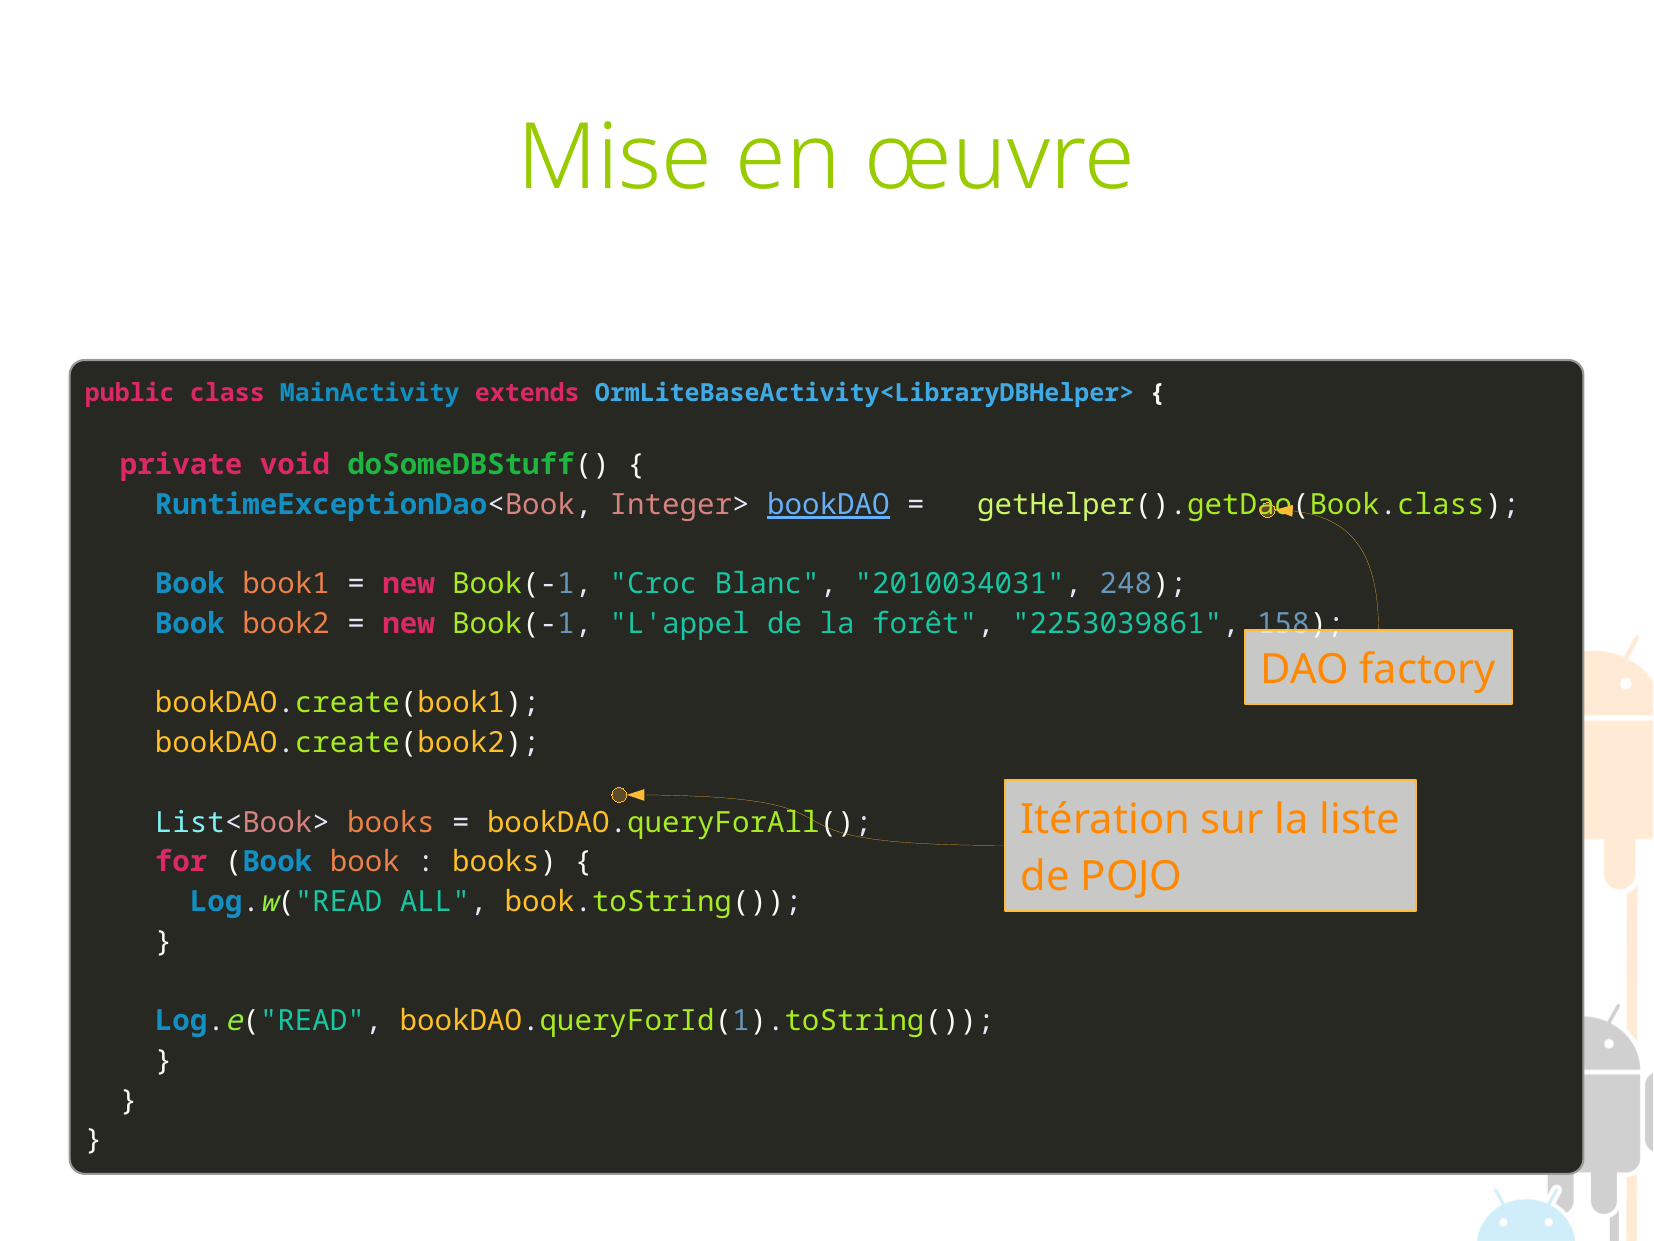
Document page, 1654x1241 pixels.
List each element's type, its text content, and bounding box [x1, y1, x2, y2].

picture [240, 423, 1654, 1241]
text_box DAO factory [1245, 630, 1504, 698]
text_box Itération sur la liste de POJO [1005, 780, 1394, 898]
text_box [1260, 502, 1275, 518]
text_box [611, 787, 627, 803]
text_box public class MainActivity extends OrmLiteBaseActivity<LibraryDBHelper> { private void doSomeDBStuff() { RuntimeExceptionDao<Book, Integer> bookDAO = getHelper().getDao(Book.class); Book book1 = new Book(-1, "Croc Blanc", "2010034031", 248); Book book2 = new Book(-1, "L'appel de la forêt", "2253039861", 158); bookDAO.create(book1); bookDAO.create(book2); List<Book> books = bookDAO.queryForAll(); for (Book book : books) { Log.w("READ ALL", book.toString()); } Log.e("READ", bookDAO.queryForId(1).toString()); } } } [69, 360, 1584, 1026]
title Mise en œuvre [82, 49, 1571, 257]
